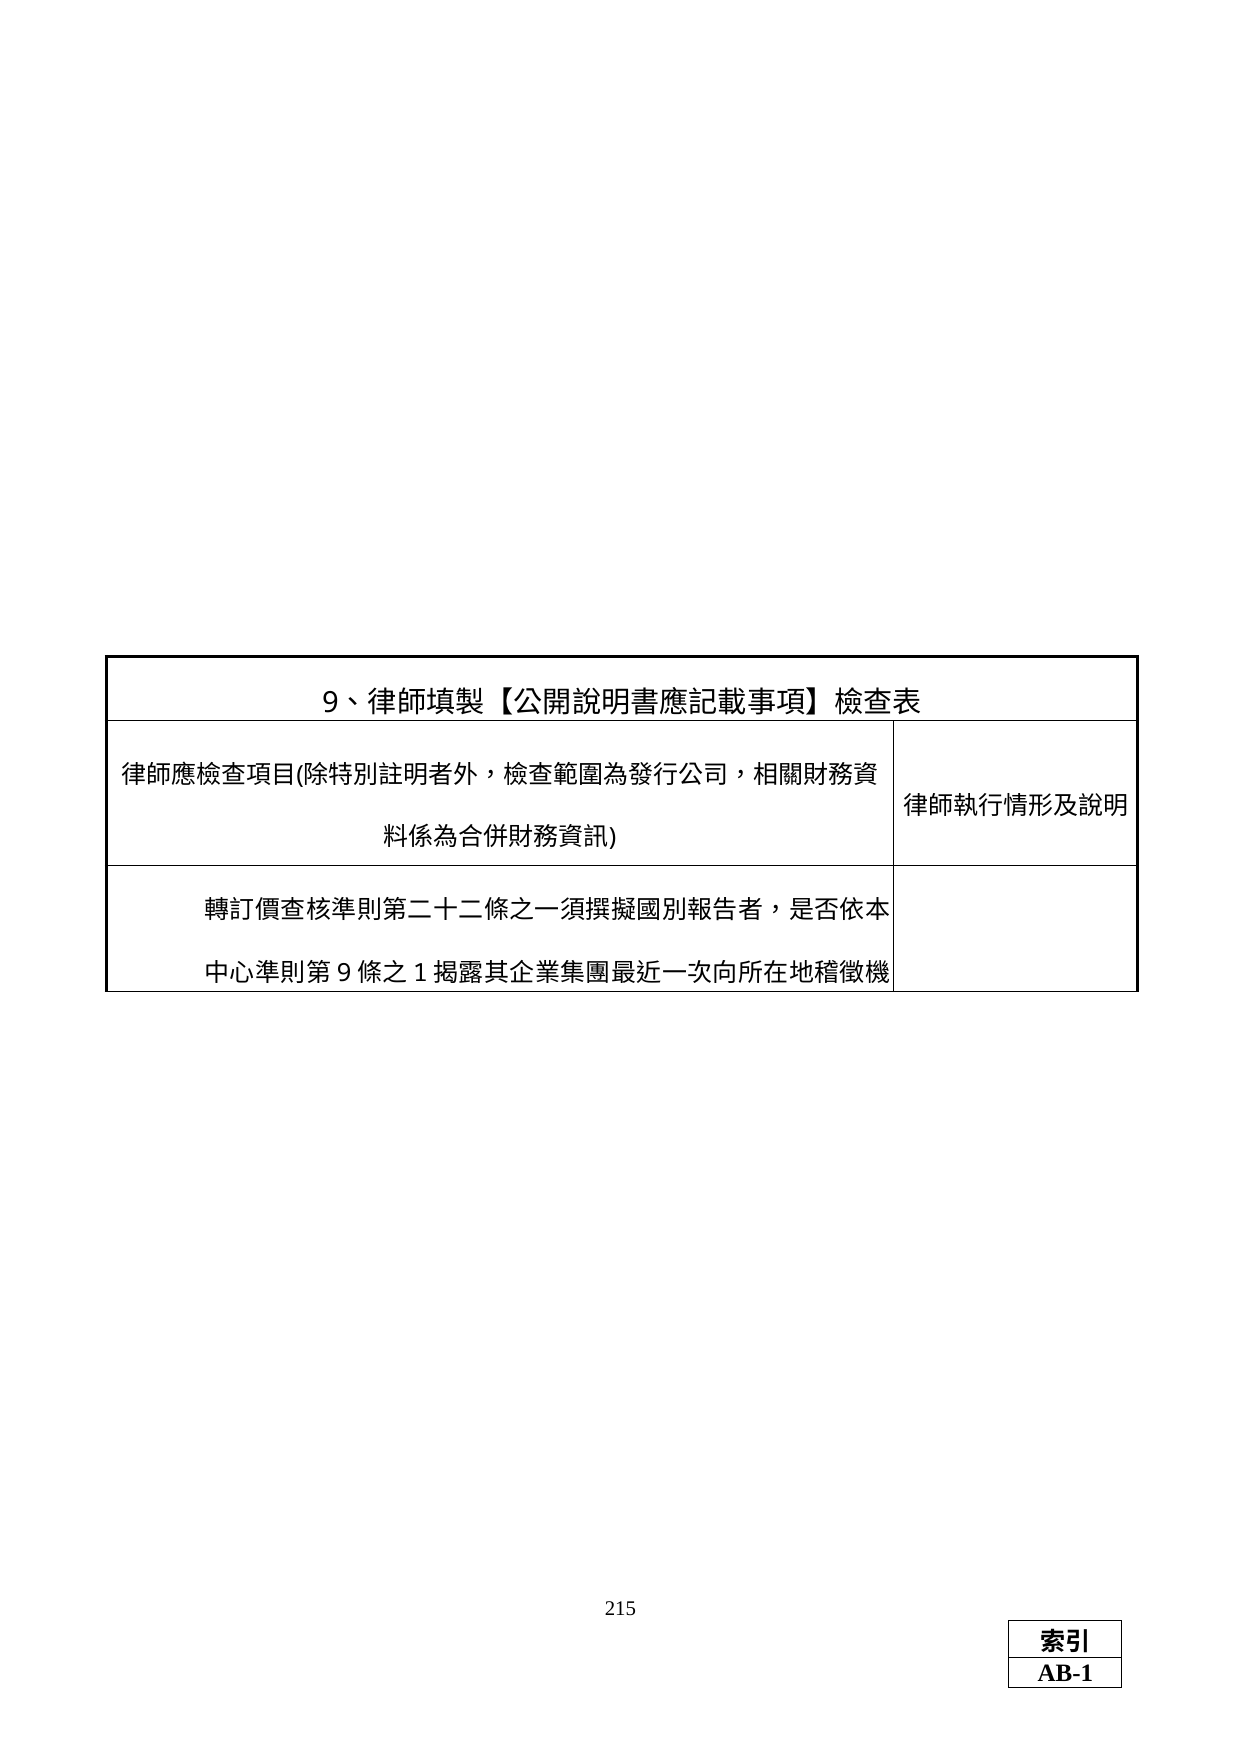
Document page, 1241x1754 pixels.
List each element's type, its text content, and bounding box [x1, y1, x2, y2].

table_cell 律師執行情形及說明 [894, 721, 1136, 865]
table_header 9、律師填製【公開說明書應記載事項】檢查表 [108, 658, 1136, 720]
table_cell 律師應檢查項目(除特別註明者外，檢查範圍為發行公司，相關財務資料係為合併財務資訊) [108, 721, 893, 865]
table_cell [894, 866, 1136, 991]
table_cell 轉訂價查核準則第二十二條之一須撰擬國別報告者，是否依本中心準則第9條之1揭露其企業集團最近一次向所在地稽徵機 [108, 866, 893, 991]
